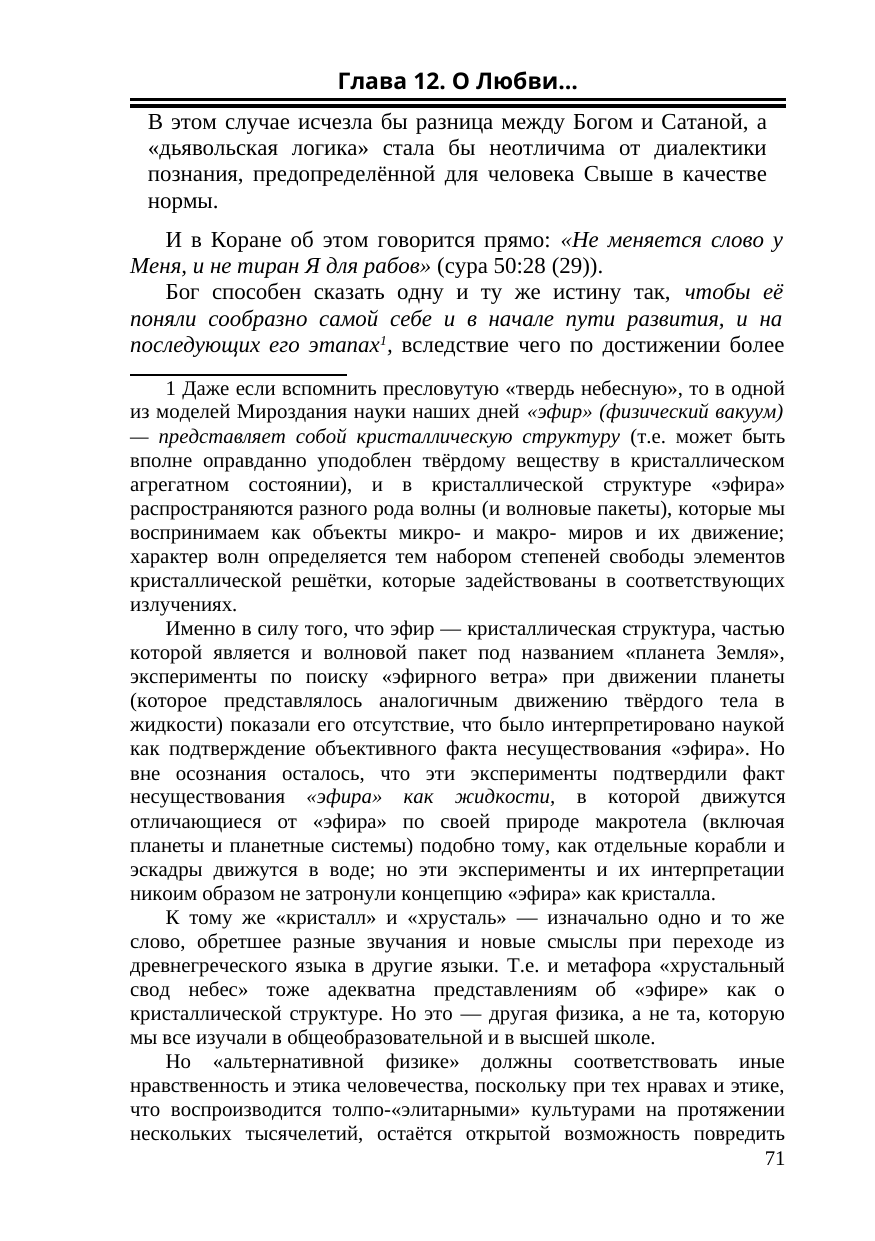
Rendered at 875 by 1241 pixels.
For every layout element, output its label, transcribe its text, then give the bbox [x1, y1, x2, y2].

text В этом случае исчезла бы разница между Богом и Сатаной, а «дьявольская логика» стала бы неотличима от диалектики познания, предопределённой для человека Свыше в качестве нормы. [148, 108, 768, 213]
text К тому же «кристалл» и «хрусталь» — изначально одно и то же слово, обретшее разные звучания и новые смыслы при переходе из древнегреческого языка в другие языки. Т.е. и метафора «хрустальный свод небес» тоже адекватна представлениям об «эфире» как о кристаллической структуре. Но это — другая физика, а не та, которую мы все изучали в общеобразовательной и в высшей школе. [130, 905, 786, 1049]
text Даже если вспомнить пресловутую «твердь небесную», то в одной из моделей Мироздания науки наших дней «эфир» (физический вакуум) — представляет собой кристаллическую структуру (т.е. может быть вполне оправданно уподоблен твёрдому веществу в кристаллическом агрегатном состоянии), и в кристаллической структуре «эфира» распространяются разного рода волны (и волновые пакеты), которые мы воспринимаем как объекты микро- и макро- миров и их движение; характер волн определяется тем набором степеней свободы элементов кристаллической решётки, которые задействованы в соответствующих излучениях. [130, 375, 786, 616]
text Бог способен сказать одну и ту же истину так, чтобы её поняли сообразно самой себе и в начале пути развития, и на последующих его этапах, вследствие чего по достижении более [130, 278, 786, 357]
text Но «альтернативной физике» должны соответствовать иные нравственность и этика человечества, поскольку при тех нравах и этике, что воспроизводится толпо-«элитарными» культурами на протяжении нескольких тысячелетий, остаётся открытой возможность повредить [130, 1049, 786, 1145]
text И в Коране об этом говорится прямо: «Не меняется слово у Меня, и не тиран Я для рабов» (сура 50:28 (29)). [130, 226, 786, 278]
text Именно в силу того, что эфир — кристаллическая структура, частью которой является и волновой пакет под названием «планета Земля», эксперименты по поиску «эфирного ветра» при движении планеты (которое представлялось аналогичным движению твёрдого тела в жидкости) показали его отсутствие, что было интерпретировано наукой как подтверждение объективного факта несуществования «эфира». Но вне осознания осталось, что эти эксперименты подтвердили факт несуществования «эфира» как жидкости, в которой движутся отличающиеся от «эфира» по своей природе макротела (включая планеты и планетные системы) подобно тому, как отдельные корабли и эскадры движутся в воде; но эти эксперименты и их интерпретации никоим образом не затронули концепцию «эфира» как кристалла. [130, 616, 786, 905]
